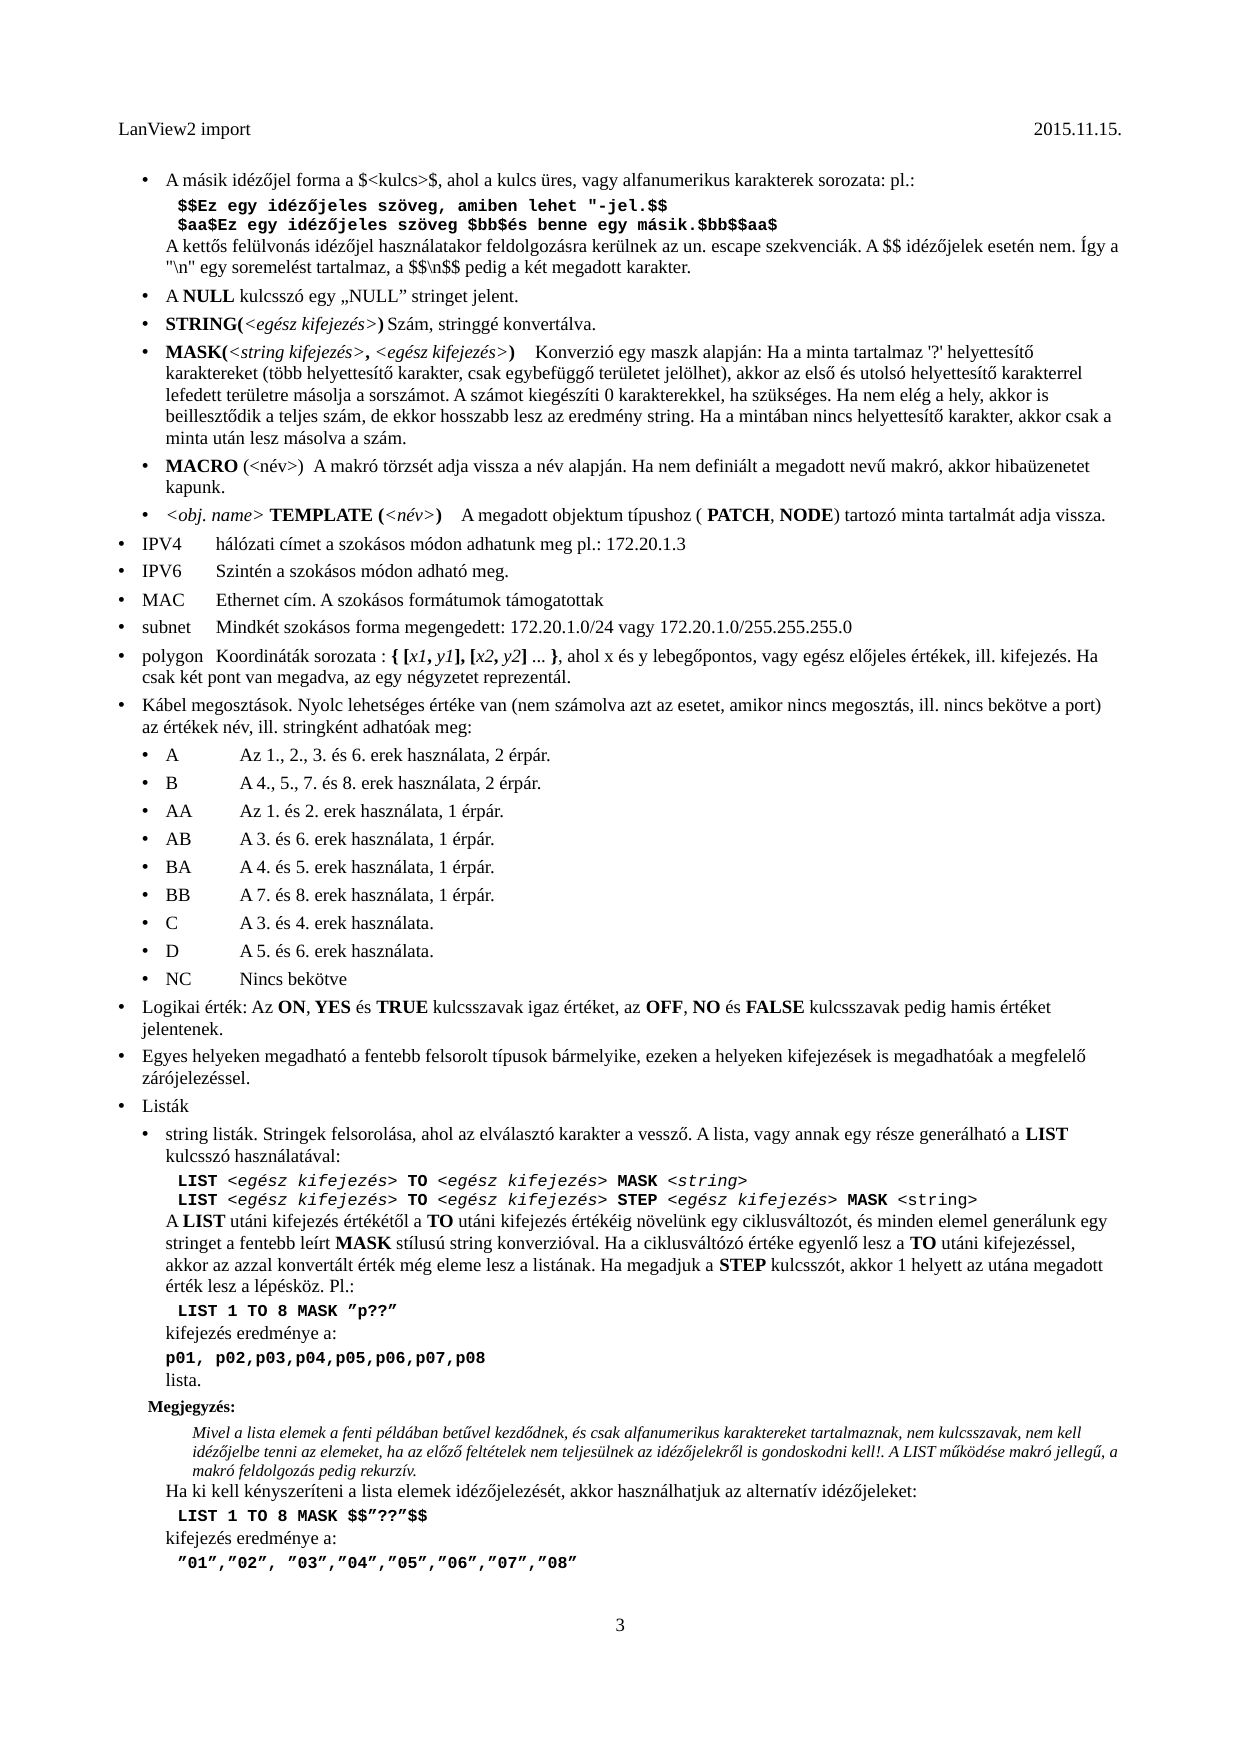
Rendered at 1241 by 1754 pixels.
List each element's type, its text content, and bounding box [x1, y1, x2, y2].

list A LIST utáni kifejezés értékétől a TO utáni kifejezés értékéig növelünk egy ciklusváltozót, és minden elemel generálunk egy stringet a fentebb leírt MASK stílusú string konverzióval. Ha a ciklusváltózó értéke egyenlő lesz a TO utáni kifejezéssel, akkor az azzal konvertált érték még eleme lesz a listának. Ha megadjuk a STEP kulcsszót, akkor 1 helyett az utána megadott érték lesz a lépésköz. Pl.: [142, 1210, 1122, 1297]
list IPV4 hálózati címet a szokásos módon adhatunk meg pl.: 172.20.1.3 [118, 532, 1122, 554]
text ”01”,”02”, ”03”,”04”,”05”,”06”,”07”,”08” [177, 1555, 1122, 1574]
list Kábel megosztások. Nyolc lehetséges értéke van (nem számolva azt az esetet, amikor nincs megosztás, ill. nincs bekötve a port) az értékek név, ill. stringként adhatóak meg: [118, 694, 1122, 737]
list STRING(<egész kifejezés>) Szám, stringgé konvertálva. [142, 312, 1122, 334]
list AB A 3. és 6. erek használata, 1 érpár. [142, 828, 1122, 849]
list kifejezés eredménye a: [142, 1322, 1122, 1343]
list p01, p02,p03,p04,p05,p06,p07,p08 [142, 1350, 1122, 1369]
list IPV6 Szintén a szokásos módon adható meg. [118, 560, 1122, 582]
list Logikai érték: Az ON, YES és TRUE kulcsszavak igaz értéket, az OFF, NO és FALSE kulcsszavak pedig hamis értéket jelentenek. [118, 996, 1122, 1039]
list A NULL kulcsszó egy „NULL” stringet jelent. [142, 284, 1122, 306]
list polygon Koordináták sorozata : { [x1, y1], [x2, y2] ... }, ahol x és y lebegőpontos, vagy egész előjeles értékek, ill. kifejezés. Ha csak két pont van megadva, az egy négyzetet reprezentál. [118, 644, 1122, 688]
list C A 3. és 4. erek használata. [142, 912, 1122, 933]
list <obj. name> TEMPLATE (<név>) A megadott objektum típushoz ( PATCH, NODE) tartozó minta tartalmát adja vissza. [142, 504, 1122, 526]
text LIST <egész kifejezés> TO <egész kifejezés> MASK <string> [177, 1173, 1122, 1191]
list MACRO (<név>) A makró törzsét adja vissza a név alapján. Ha nem definiált a megadott nevű makró, akkor hibaüzenetet kapunk. [142, 455, 1122, 498]
list BB A 7. és 8. erek használata, 1 érpár. [142, 884, 1122, 905]
list subnet Mindkét szokásos forma megengedett: 172.20.1.0/24 vagy 172.20.1.0/255.255.255.0 [118, 616, 1122, 638]
list lista. [142, 1369, 1122, 1390]
list D A 5. és 6. erek használata. [142, 940, 1122, 961]
list A másik idézőjel forma a $<kulcs>$, ahol a kulcs üres, vagy alfanumerikus karakterek sorozata: pl.: [142, 169, 1122, 191]
text $$Ez egy idézőjeles szöveg, amiben lehet "-jel.$$ [177, 197, 1122, 216]
text LIST 1 TO 8 MASK ”p??” [177, 1303, 1122, 1322]
text LIST <egész kifejezés> TO <egész kifejezés> STEP <egész kifejezés> MASK <string> [177, 1191, 1122, 1210]
text Ha ki kell kényszeríteni a lista elemek idézőjelezését, akkor használhatjuk az alternatív idézőjeleket: [165, 1480, 1122, 1501]
text $aa$Ez egy idézőjeles szöveg $bb$és benne egy másik.$bb$$aa$ [177, 216, 1122, 235]
list A Az 1., 2., 3. és 6. erek használata, 2 érpár. [142, 744, 1122, 765]
list string listák. Stringek felsorolása, ahol az elválasztó karakter a vessző. A lista, vagy annak egy része generálható a LIST kulcsszó használatával: [142, 1123, 1122, 1166]
text kifejezés eredménye a: [165, 1527, 1122, 1548]
list Listák [118, 1095, 1122, 1117]
list AA Az 1. és 2. erek használata, 1 érpár. [142, 800, 1122, 821]
text LIST 1 TO 8 MASK $$”??”$$ [177, 1508, 1122, 1527]
text Mivel a lista elemek a fenti példában betűvel kezdődnek, és csak alfanumerikus karaktereket tartalmaznak, nem kulcsszavak, nem kell idézőjelbe tenni az elemeket, ha az előző feltételek nem teljesülnek az idézőjelekről is gondoskodni kell!. A LIST működése makró jellegű, a makró feldolgozás pedig rekurzív. [192, 1422, 1122, 1480]
list MAC Ethernet cím. A szokásos formátumok támogatottak [118, 588, 1122, 610]
list BA A 4. és 5. erek használata, 1 érpár. [142, 856, 1122, 877]
list Egyes helyeken megadható a fentebb felsorolt típusok bármelyike, ezeken a helyeken kifejezések is megadhatóak a megfelelő zárójelezéssel. [118, 1045, 1122, 1088]
list NC Nincs bekötve [142, 968, 1122, 989]
list B A 4., 5., 7. és 8. erek használata, 2 érpár. [142, 772, 1122, 793]
list A kettős felülvonás idézőjel használatakor feldolgozásra kerülnek az un. escape szekvenciák. A $$ idézőjelek esetén nem. Így a "\n" egy soremelést tartalmaz, a $$\n$$ pedig a két megadott karakter. [142, 235, 1122, 278]
text Megjegyzés: [118, 1397, 1122, 1416]
list MASK(<string kifejezés>, <egész kifejezés>) Konverzió egy maszk alapján: Ha a minta tartalmaz '?' helyettesítő karaktereket (több helyettesítő karakter, csak egybefüggő területet jelölhet), akkor az első és utolsó helyettesítő karakterrel lefedett területre másolja a sorszámot. A számot kiegészíti 0 karakterekkel, ha szükséges. Ha nem elég a hely, akkor is beillesztődik a teljes szám, de ekkor hosszabb lesz az eredmény string. Ha a mintában nincs helyettesítő karakter, akkor csak a minta után lesz másolva a szám. [142, 341, 1122, 448]
